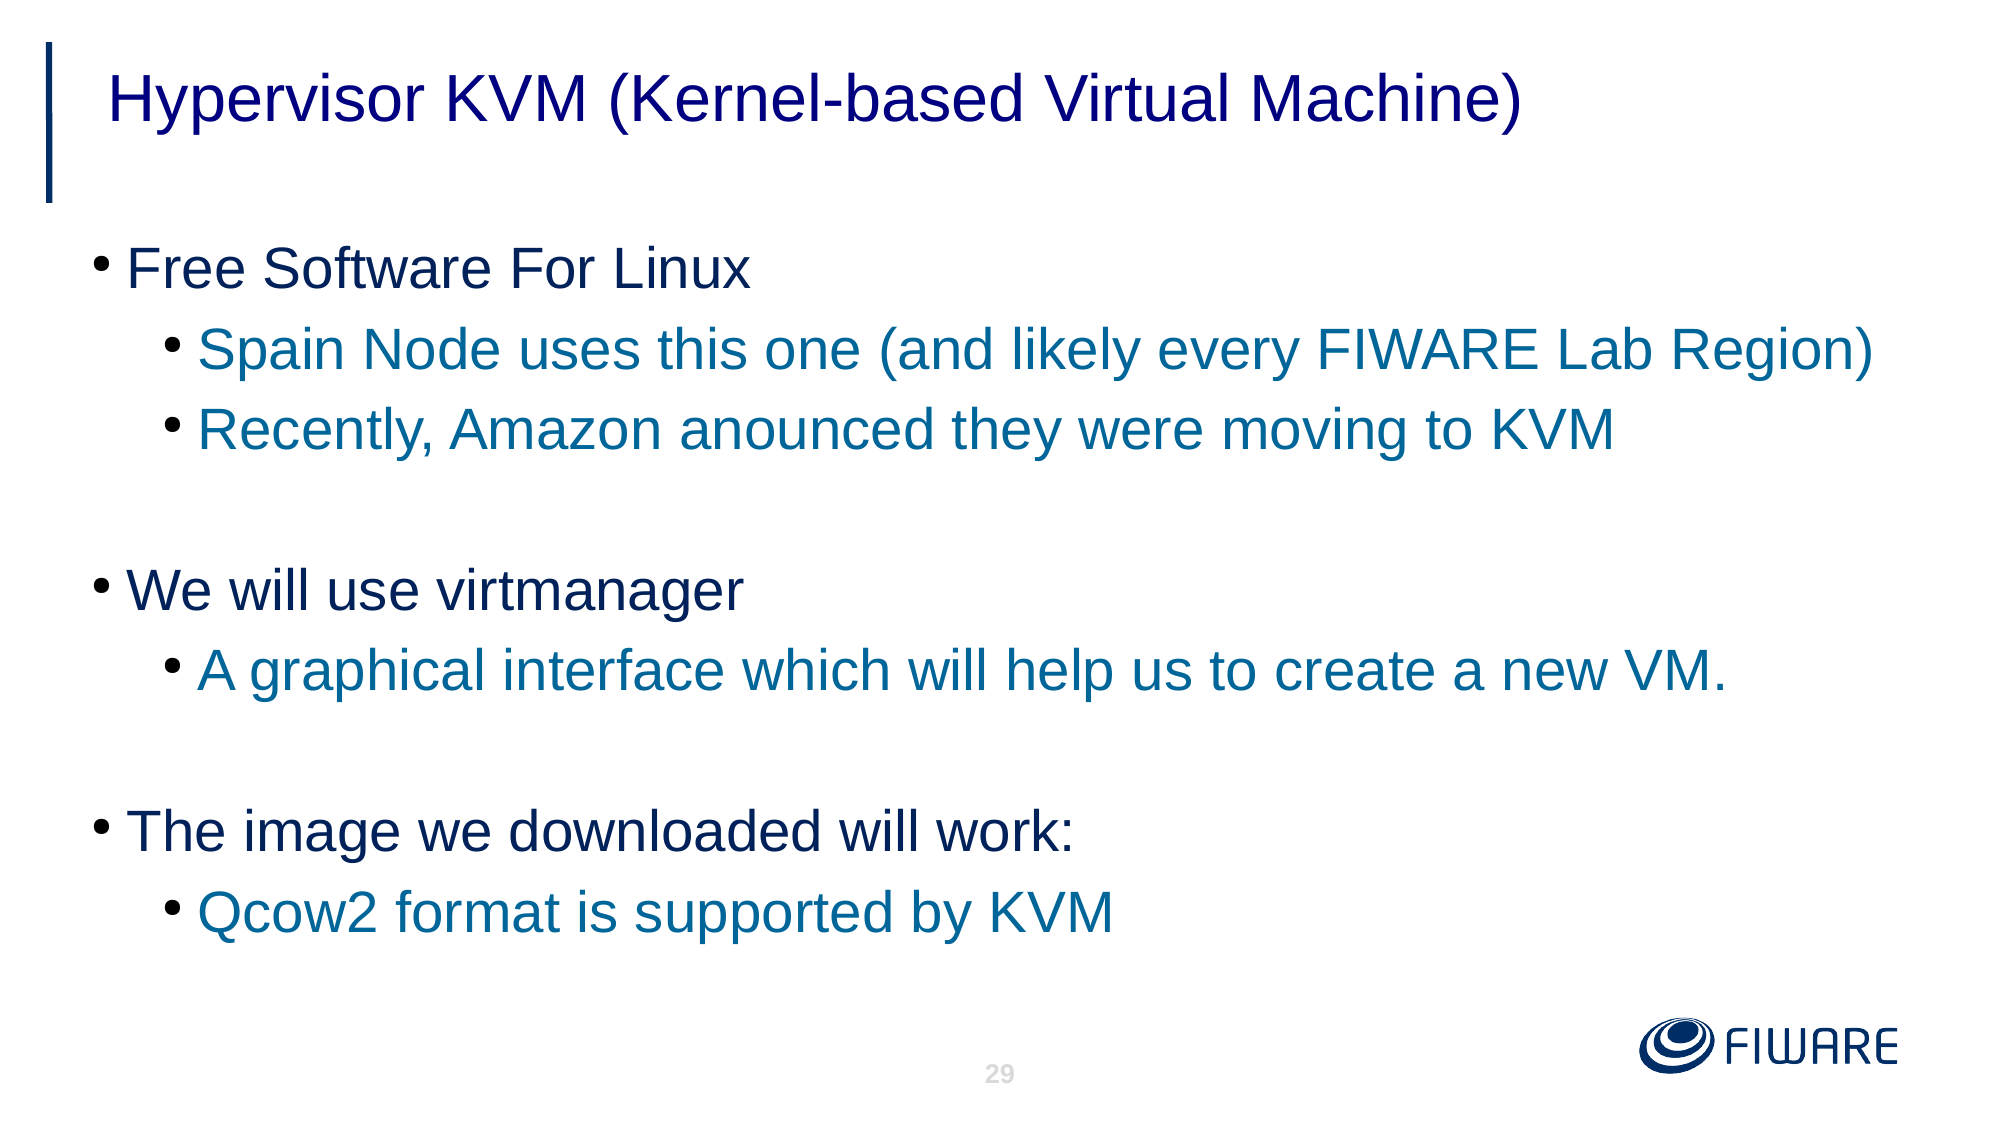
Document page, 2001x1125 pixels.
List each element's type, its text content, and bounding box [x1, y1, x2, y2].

title Hypervisor KVM (Kernel-based Virtual Machine) [92, 47, 1704, 250]
slide_number [887, 1042, 1113, 1103]
picture [1635, 1012, 1905, 1077]
text_box Free Software For Linux Spain Node uses this one (and likely every FIWARE Lab Region) Recently, Amazon anounced they were moving to KVM We will use virtmanager A graphical interface which will help us to create a new VM. The image we downloaded will work: Qcow2 format is supported by KVM [76, 212, 1902, 952]
